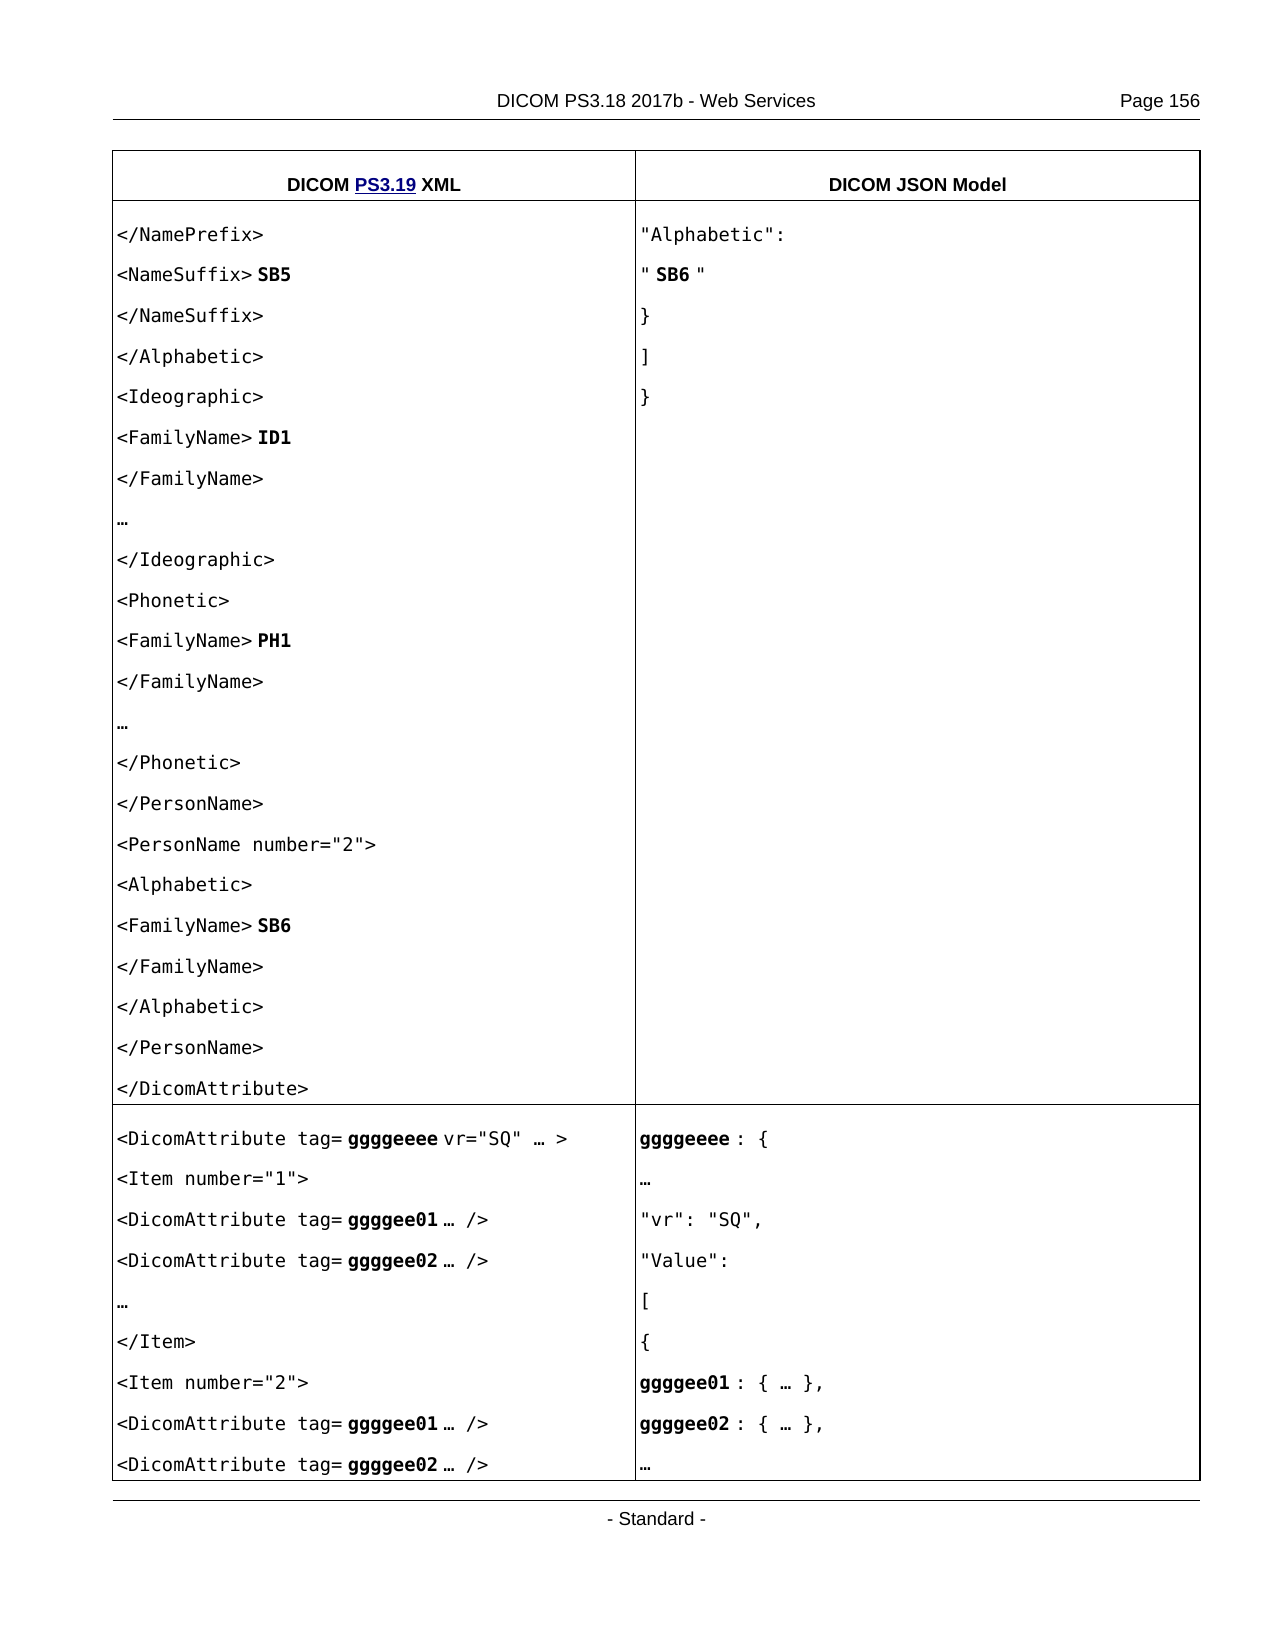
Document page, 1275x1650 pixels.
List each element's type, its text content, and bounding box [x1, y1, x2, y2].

table_cell <DicomAttribute tag= ggggeeee vr="SQ" … > <Item number="1"> <DicomAttribute tag= ggggee01 … /> <DicomAttribute tag= ggggee02 … /> … </Item> <Item number="2"> <DicomAttribute tag= ggggee01 … /> <DicomAttribute tag= ggggee02 … /> [113, 1105, 635, 1480]
table_header DICOM JSON Model [636, 151, 1199, 200]
table_cell </NamePrefix> <NameSuffix> SB5 </NameSuffix> </Alphabetic> <Ideographic> <FamilyName> ID1 </FamilyName> … </Ideographic> <Phonetic> <FamilyName> PH1 </FamilyName> … </Phonetic> </PersonName> <PersonName number="2"> <Alphabetic> <FamilyName> SB6 </FamilyName> </Alphabetic> </PersonName> </DicomAttribute> [113, 201, 635, 1104]
table_cell "Alphabetic": " SB6 " } ] } [636, 201, 1199, 1104]
table_cell ggggeeee : { … "vr": "SQ", "Value": [ { ggggee01 : { … }, ggggee02 : { … }, … [636, 1105, 1199, 1480]
table_header DICOM PS3.19 XML [113, 151, 635, 200]
